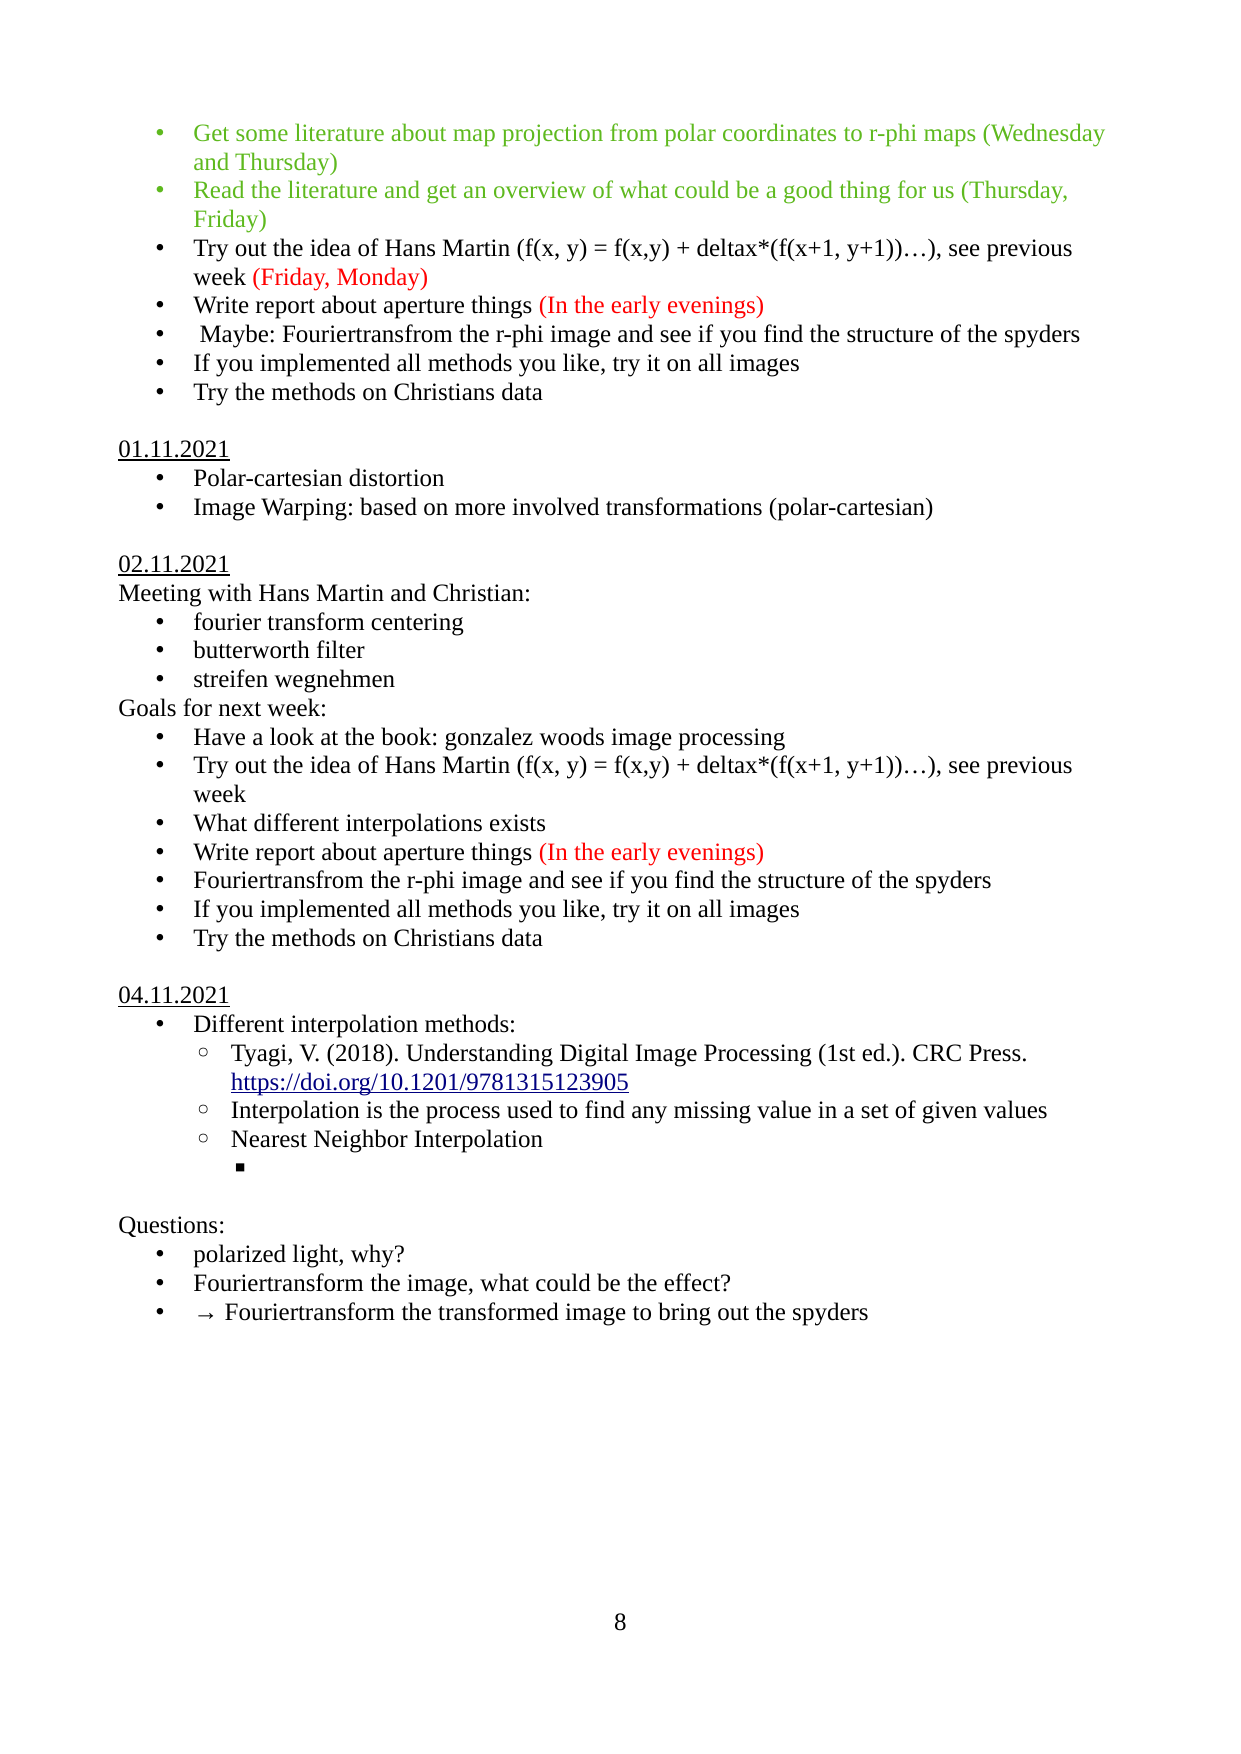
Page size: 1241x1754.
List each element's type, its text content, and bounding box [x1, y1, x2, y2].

text Questions: [118, 1211, 1122, 1239]
list Have a look at the book: gonzalez woods image processing [156, 722, 1122, 751]
list Nearest Neighbor Interpolation [193, 1124, 1122, 1153]
list Polar-cartesian distortion [156, 463, 1122, 492]
list Try out the idea of Hans Martin (f(x, y) = f(x,y) + deltax*(f(x+1, y+1))…), see previous week [156, 751, 1122, 808]
list Try out the idea of Hans Martin (f(x, y) = f(x,y) + deltax*(f(x+1, y+1))…), see previous week (Friday, Monday) [156, 233, 1122, 291]
list butterworth filter [156, 636, 1122, 664]
text 01.11.2021 [118, 434, 1122, 463]
text 02.11.2021 [118, 549, 1122, 578]
list If you implemented all methods you like, try it on all images [156, 894, 1122, 923]
list What different interpolations exists [156, 808, 1122, 837]
list Try the methods on Christians data [156, 377, 1122, 406]
text 04.11.2021 [118, 981, 1122, 1009]
list Different interpolation methods: [156, 1009, 1122, 1038]
text Meeting with Hans Martin and Christian: [118, 578, 1122, 607]
list streifen wegnehmen [156, 664, 1122, 693]
list polarized light, why? [156, 1239, 1122, 1268]
list Get some literature about map projection from polar coordinates to r-phi maps (Wednesday and Thursday) [156, 118, 1122, 176]
list Write report about aperture things (In the early evenings) [156, 837, 1122, 866]
list → Fouriertransform the transformed image to bring out the spyders [156, 1297, 1122, 1326]
list Read the literature and get an overview of what could be a good thing for us (Thursday, Friday) [156, 176, 1122, 233]
list Write report about aperture things (In the early evenings) [156, 291, 1122, 319]
list fourier transform centering [156, 607, 1122, 636]
text Goals for next week: [118, 693, 1122, 722]
list Interpolation is the process used to find any missing value in a set of given values [193, 1096, 1122, 1124]
list If you implemented all methods you like, try it on all images [156, 348, 1122, 377]
list Image Warping: based on more involved transformations (polar-cartesian) [156, 492, 1122, 521]
list Tyagi, V. (2018). Understanding Digital Image Processing (1st ed.). CRC Press. https://doi.org/10.1201/9781315123905 [193, 1038, 1122, 1096]
list Maybe: Fouriertransfrom the r-phi image and see if you find the structure of the spyders [156, 319, 1122, 348]
list Fouriertransfrom the r-phi image and see if you find the structure of the spyders [156, 866, 1122, 894]
list Fouriertransform the image, what could be the effect? [156, 1268, 1122, 1297]
list Try the methods on Christians data [156, 923, 1122, 952]
